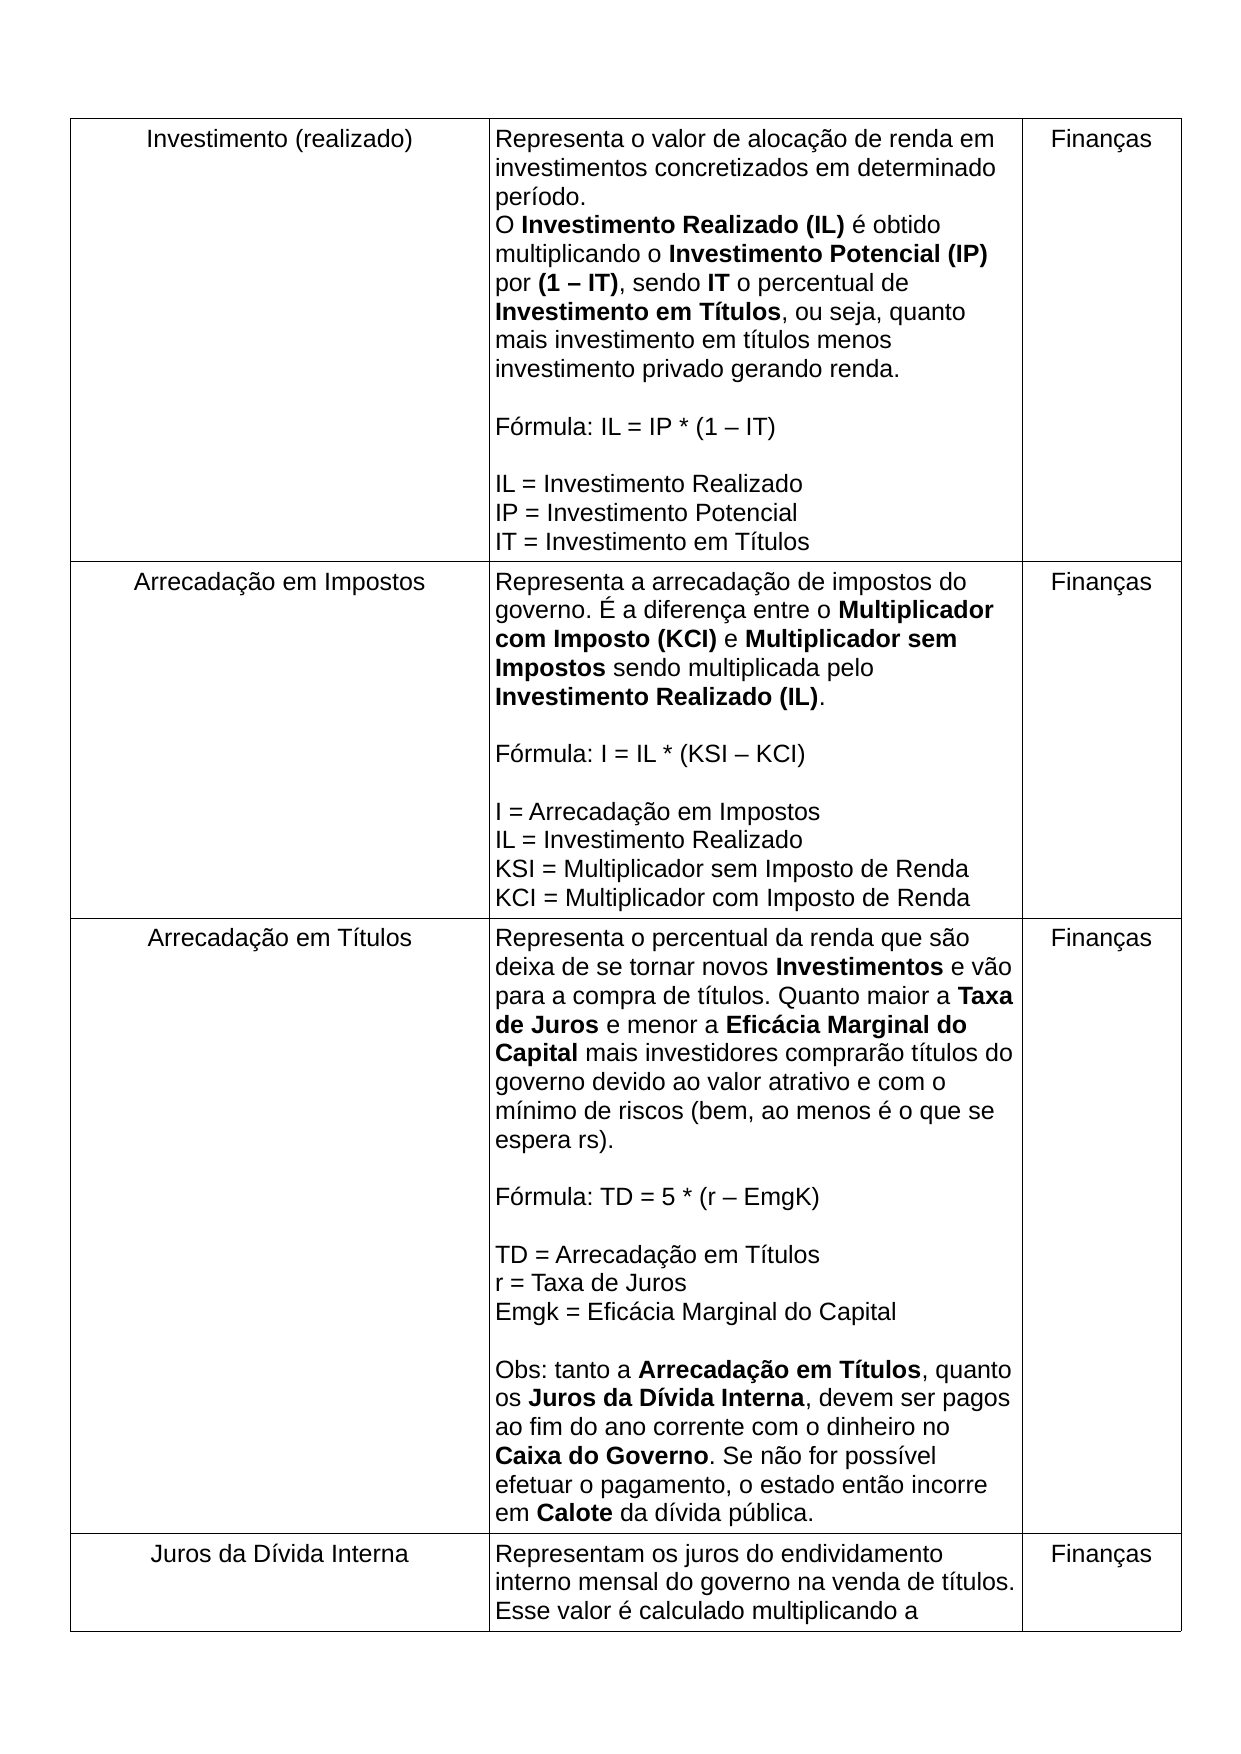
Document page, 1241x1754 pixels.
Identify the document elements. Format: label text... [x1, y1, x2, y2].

table_cell Representa o valor de alocação de renda em investimentos concretizados em determinado período. O Investimento Realizado (IL) é obtido multiplicando o Investimento Potencial (IP) por (1 – IT), sendo IT o percentual de Investimento em Títulos, ou seja, quanto mais investimento em títulos menos investimento privado gerando renda. Fórmula: IL = IP * (1 – IT) IL = Investimento Realizado IP = Investimento Potencial IT = Investimento em Títulos [490, 119, 1022, 561]
table_cell Representa o percentual da renda que são deixa de se tornar novos Investimentos e vão para a compra de títulos. Quanto maior a Taxa de Juros e menor a Eficácia Marginal do Capital mais investidores comprarão títulos do governo devido ao valor atrativo e com o mínimo de riscos (bem, ao menos é o que se espera rs). Fórmula: TD = 5 * (r – EmgK) TD = Arrecadação em Títulos r = Taxa de Juros Emgk = Eficácia Marginal do Capital Obs: tanto a Arrecadação em Títulos, quanto os Juros da Dívida Interna, devem ser pagos ao fim do ano corrente com o dinheiro no Caixa do Governo. Se não for possível efetuar o pagamento, o estado então incorre em Calote da dívida pública. [490, 919, 1022, 1533]
table_cell Arrecadação em Impostos [71, 562, 489, 917]
table_cell Representam os juros do endividamento interno mensal do governo na venda de títulos. Esse valor é calculado multiplicando a [490, 1534, 1022, 1631]
table_cell Finanças [1023, 1534, 1181, 1631]
table_cell Representa a arrecadação de impostos do governo. É a diferença entre o Multiplicador com Imposto (KCI) e Multiplicador sem Impostos sendo multiplicada pelo Investimento Realizado (IL). Fórmula: I = IL * (KSI – KCI) I = Arrecadação em Impostos IL = Investimento Realizado KSI = Multiplicador sem Imposto de Renda KCI = Multiplicador com Imposto de Renda [490, 562, 1022, 917]
table_cell Juros da Dívida Interna [71, 1534, 489, 1631]
table_cell Finanças [1023, 919, 1181, 1533]
table_cell Finanças [1023, 562, 1181, 917]
table_cell Investimento (realizado) [71, 119, 489, 561]
table_cell Finanças [1023, 119, 1181, 561]
table_cell Arrecadação em Títulos [71, 919, 489, 1533]
